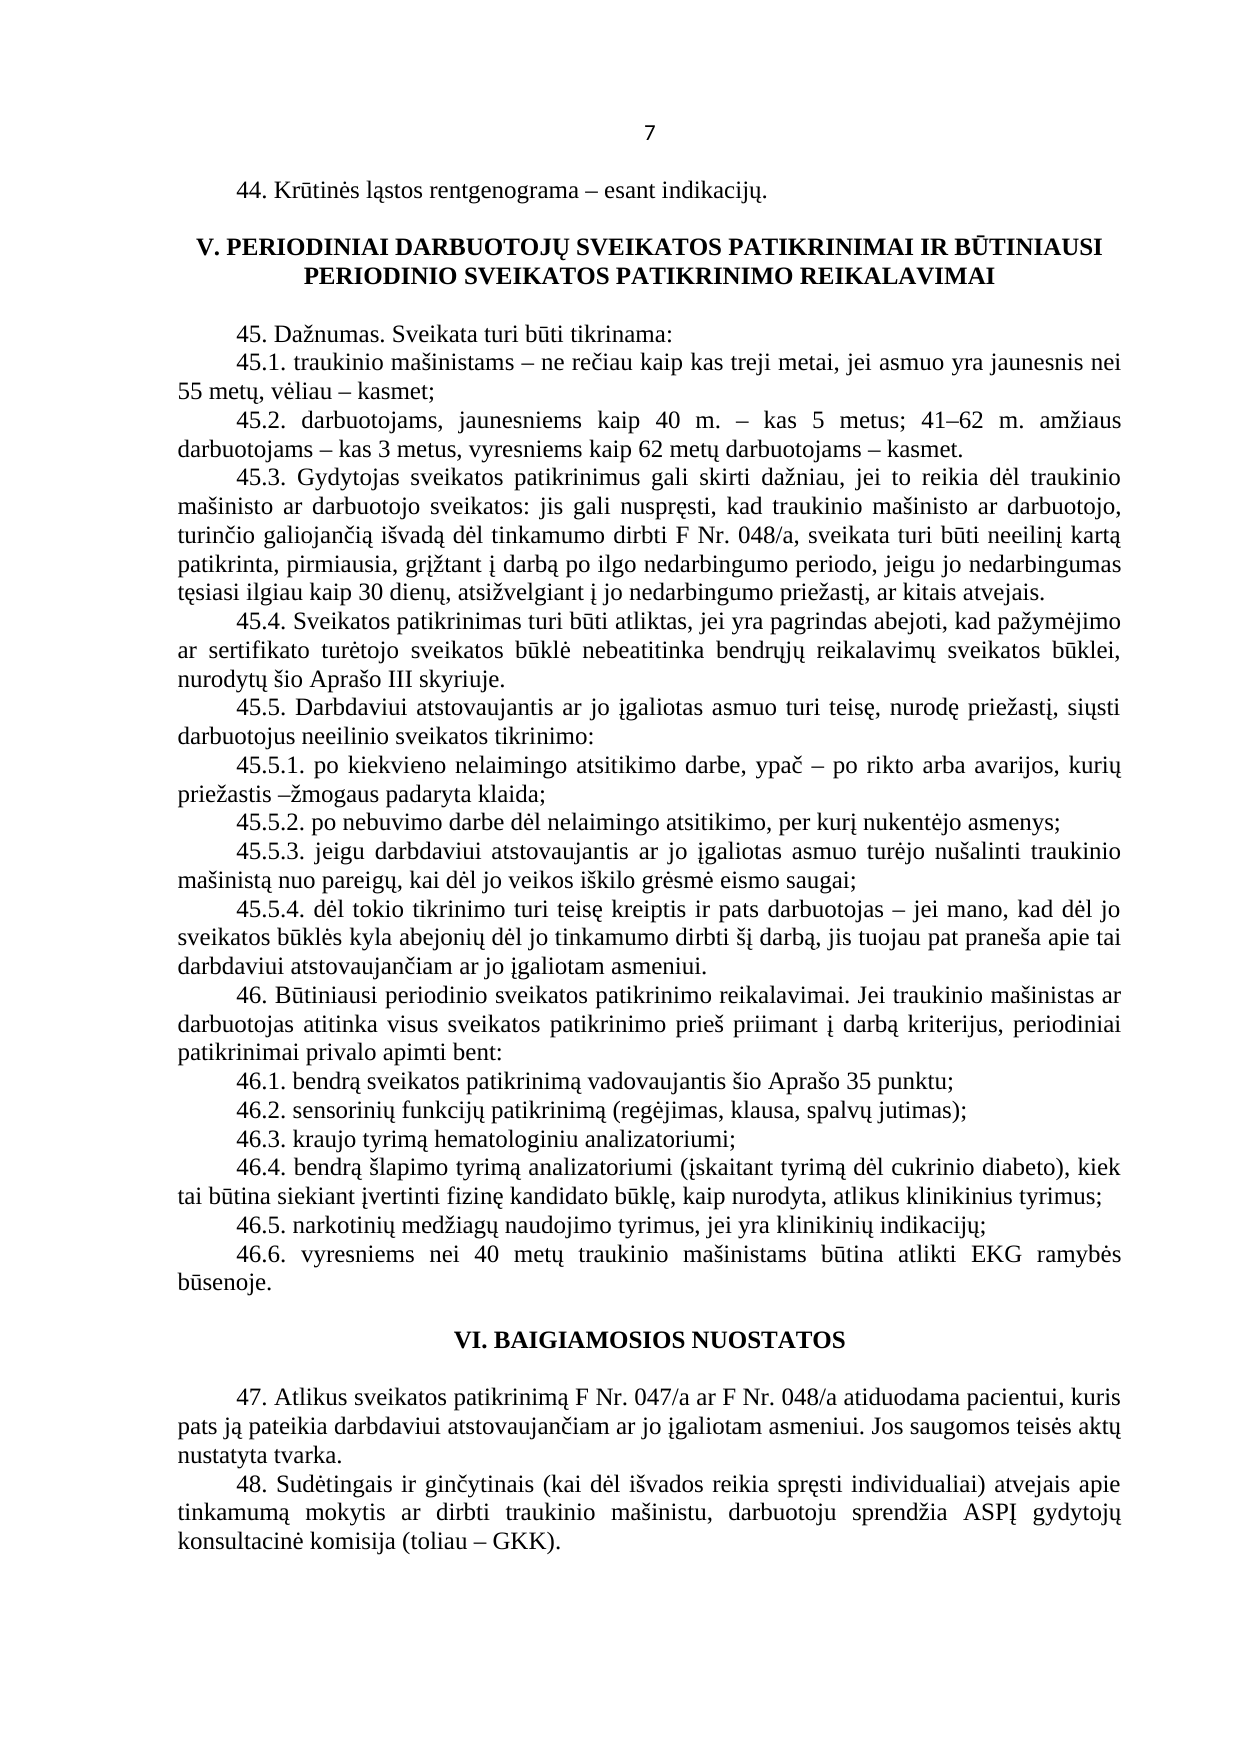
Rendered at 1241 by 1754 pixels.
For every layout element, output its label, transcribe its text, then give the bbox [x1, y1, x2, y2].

text 47. Atlikus sveikatos patikrinimą F Nr. 047/a ar F Nr. 048/a atiduodama pacientui, kuris pats ją pateikia darbdaviui atstovaujančiam ar jo įgaliotam asmeniui. Jos saugomos teisės aktų nustatyta tvarka. [177, 1382, 1122, 1469]
text V. PERIODINIAI DARBUOTOJŲ SVEIKATOS PATIKRINIMAI IR BŪTINIAUSI PERIODINIO SVEIKATOS PATIKRINIMO REIKALAVIMAI [177, 232, 1122, 290]
text 44. Krūtinės ląstos rentgenograma – esant indikacijų. [177, 175, 1122, 204]
text 45.5.2. po nebuvimo darbe dėl nelaimingo atsitikimo, per kurį nukentėjo asmenys; [177, 807, 1122, 836]
text 46.2. sensorinių funkcijų patikrinimą (regėjimas, klausa, spalvų jutimas); [177, 1095, 1122, 1124]
text 46.1. bendrą sveikatos patikrinimą vadovaujantis šio Aprašo 35 punktu; [177, 1066, 1122, 1095]
text VI. BAIGIAMOSIOS NUOSTATOS [177, 1325, 1122, 1354]
text 45.3. Gydytojas sveikatos patikrinimus gali skirti dažniau, jei to reikia dėl traukinio mašinisto ar darbuotojo sveikatos: jis gali nuspręsti, kad traukinio mašinisto ar darbuotojo, turinčio galiojančią išvadą dėl tinkamumo dirbti F Nr. 048/a, sveikata turi būti neeilinį kartą patikrinta, pirmiausia, grįžtant į darbą po ilgo nedarbingumo periodo, jeigu jo nedarbingumas tęsiasi ilgiau kaip 30 dienų, atsižvelgiant į jo nedarbingumo priežastį, ar kitais atvejais. [177, 462, 1122, 606]
text 46.3. kraujo tyrimą hematologiniu analizatoriumi; [177, 1124, 1122, 1152]
text 45.5. Darbdaviui atstovaujantis ar jo įgaliotas asmuo turi teisę, nurodę priežastį, siųsti darbuotojus neeilinio sveikatos tikrinimo: [177, 692, 1122, 750]
text 46.4. bendrą šlapimo tyrimą analizatoriumi (įskaitant tyrimą dėl cukrinio diabeto), kiek tai būtina siekiant įvertinti fizinę kandidato būklę, kaip nurodyta, atlikus klinikinius tyrimus; [177, 1152, 1122, 1210]
text 46.6. vyresniems nei 40 metų traukinio mašinistams būtina atlikti EKG ramybės būsenoje. [177, 1239, 1122, 1296]
text 45.2. darbuotojams, jaunesniems kaip 40 m. – kas 5 metus; 41–62 m. amžiaus darbuotojams – kas 3 metus, vyresniems kaip 62 metų darbuotojams – kasmet. [177, 405, 1122, 462]
text 45.5.1. po kiekvieno nelaimingo atsitikimo darbe, ypač – po rikto arba avarijos, kurių priežastis –žmogaus padaryta klaida; [177, 750, 1122, 807]
text 46.5. narkotinių medžiagų naudojimo tyrimus, jei yra klinikinių indikacijų; [177, 1210, 1122, 1239]
text 45.4. Sveikatos patikrinimas turi būti atliktas, jei yra pagrindas abejoti, kad pažymėjimo ar sertifikato turėtojo sveikatos būklė nebeatitinka bendrųjų reikalavimų sveikatos būklei, nurodytų šio Aprašo III skyriuje. [177, 606, 1122, 692]
text 45.1. traukinio mašinistams – ne rečiau kaip kas treji metai, jei asmuo yra jaunesnis nei 55 metų, vėliau – kasmet; [177, 347, 1122, 405]
text 46. Būtiniausi periodinio sveikatos patikrinimo reikalavimai. Jei traukinio mašinistas ar darbuotojas atitinka visus sveikatos patikrinimo prieš priimant į darbą kriterijus, periodiniai patikrinimai privalo apimti bent: [177, 980, 1122, 1066]
text 48. Sudėtingais ir ginčytinais (kai dėl išvados reikia spręsti individualiai) atvejais apie tinkamumą mokytis ar dirbti traukinio mašinistu, darbuotoju sprendžia ASPĮ gydytojų konsultacinė komisija (toliau – GKK). [177, 1469, 1122, 1555]
text 45.5.4. dėl tokio tikrinimo turi teisę kreiptis ir pats darbuotojas – jei mano, kad dėl jo sveikatos būklės kyla abejonių dėl jo tinkamumo dirbti šį darbą, jis tuojau pat praneša apie tai darbdaviui atstovaujančiam ar jo įgaliotam asmeniui. [177, 894, 1122, 980]
text 45.5.3. jeigu darbdaviui atstovaujantis ar jo įgaliotas asmuo turėjo nušalinti traukinio mašinistą nuo pareigų, kai dėl jo veikos iškilo grėsmė eismo saugai; [177, 836, 1122, 894]
text 45. Dažnumas. Sveikata turi būti tikrinama: [177, 319, 1122, 347]
